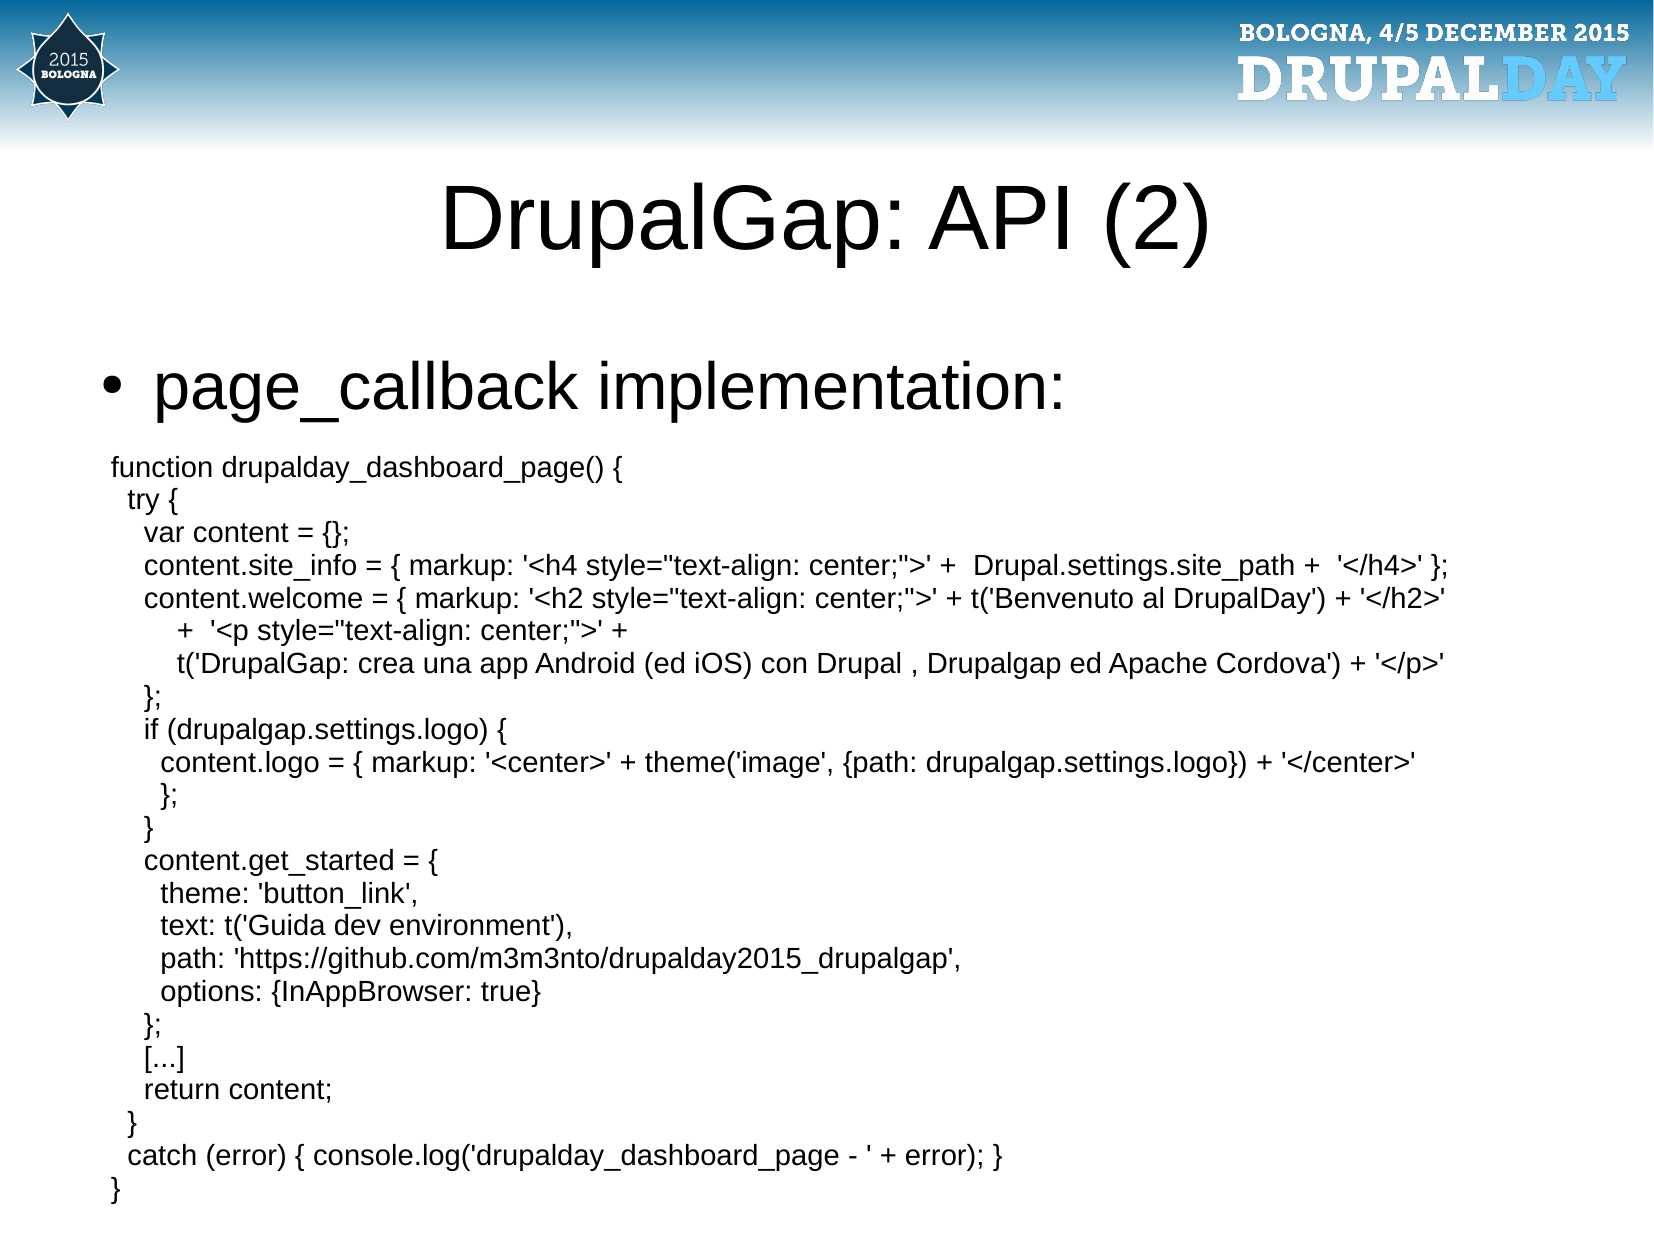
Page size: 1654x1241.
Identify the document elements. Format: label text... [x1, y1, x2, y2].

picture [15, 12, 121, 122]
title DrupalGap: API (2) [82, 114, 1571, 322]
list page_callback implementation: [82, 349, 1571, 1153]
picture [1238, 23, 1629, 101]
text_box function drupalday_dashboard_page() { try { var content = {}; content.site_info = { markup: '<h4 style="text-align: center;">' + Drupal.settings.site_path + '</h4>' }; content.welcome = { markup: '<h2 style="text-align: center;">' + t('Benvenuto al DrupalDay') + '</h2>' + '<p style="text-align: center;">' + t('DrupalGap: crea una app Android (ed iOS) con Drupal , Drupalgap ed Apache Cordova') + '</p>' }; if (drupalgap.settings.logo) { content.logo = { markup: '<center>' + theme('image', {path: drupalgap.settings.logo}) + '</center>' }; } content.get_started = { theme: 'button_link', text: t('Guida dev environment'), path: 'https://github.com/m3m3nto/drupalday2015_drupalgap', options: {InAppBrowser: true} }; [...] return content; } catch (error) { console.log('drupalday_dashboard_page - ' + error); } } [96, 443, 1562, 1241]
